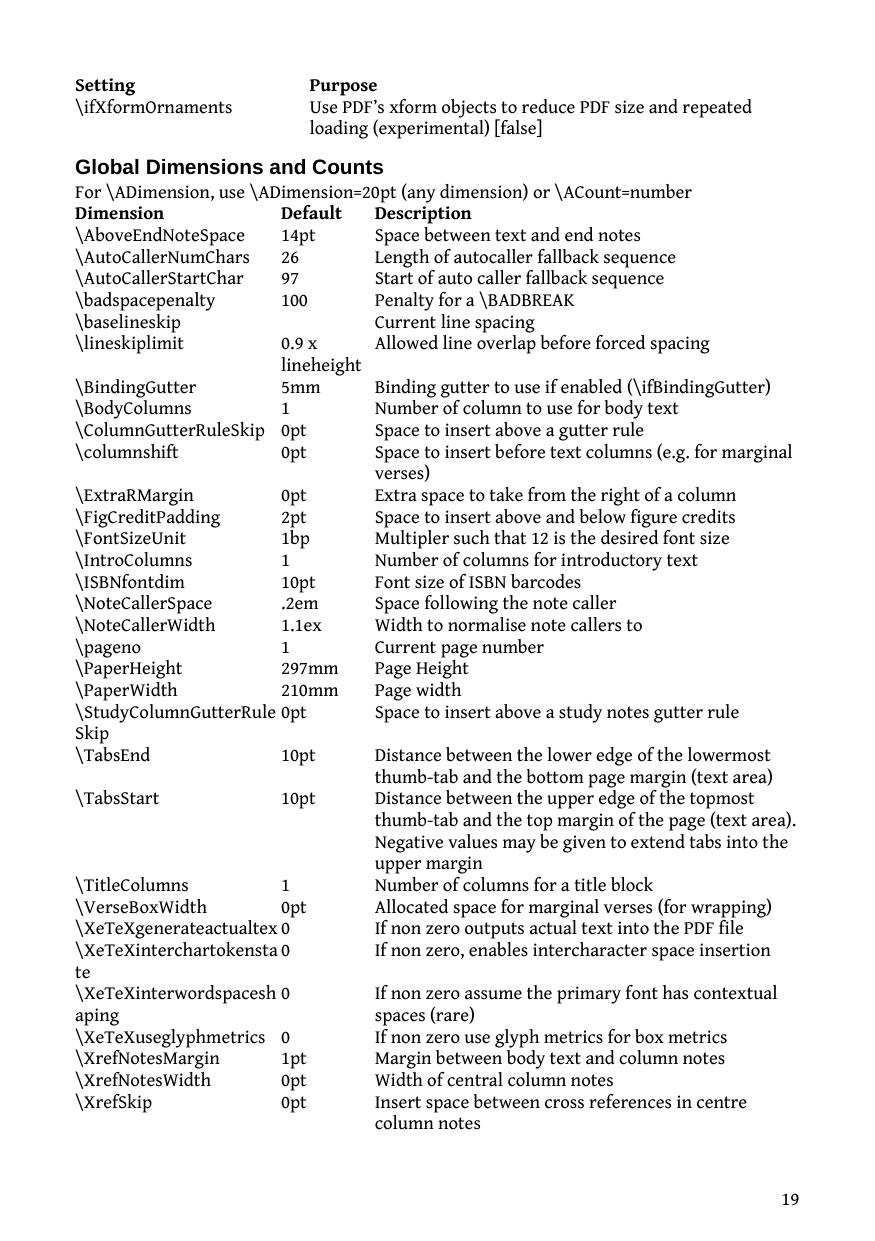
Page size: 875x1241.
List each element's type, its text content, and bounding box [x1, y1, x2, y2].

table_header Purpose [309, 75, 796, 97]
table_cell \FigCreditPadding [75, 507, 281, 528]
table_cell Space to insert above and below figure credits [375, 507, 798, 528]
table_cell 1 [281, 637, 374, 658]
table_cell 26 [281, 247, 374, 268]
table_cell \XrefNotesWidth [75, 1070, 281, 1092]
table_cell Distance between the upper edge of the topmost thumb-tab and the top margin of the page (text area). Negative values may be given to extend tabs into the upper margin [375, 789, 798, 875]
table_cell Font size of ISBN barcodes [375, 572, 798, 593]
table_cell 210mm [281, 680, 374, 702]
table_cell If non zero outputs actual text into the PDF file [375, 919, 798, 940]
table_cell \FontSizeUnit [75, 529, 281, 550]
table_cell Insert space between cross references in centre column notes [375, 1092, 798, 1135]
table_cell 0pt [281, 1092, 374, 1135]
table_cell 10pt [281, 789, 374, 875]
table_cell If non zero assume the primary font has contextual spaces (rare) [375, 984, 798, 1027]
table_cell Penalty for a \BADBREAK [375, 290, 798, 312]
table_cell \ISBNfontdim [75, 572, 281, 593]
table_cell 14pt [281, 225, 374, 247]
list For \ADimension, use \ADimension=20pt (any dimension) or \ACount=number [75, 182, 799, 203]
table_cell \⁠XeTeXgenerateactualtex [75, 919, 281, 940]
table_cell .2em [281, 594, 374, 615]
table_cell \AutoCallerStartChar [75, 269, 281, 290]
table_cell 0pt [281, 897, 374, 918]
table_cell \TitleColumns [75, 875, 281, 897]
table_header Description [375, 204, 798, 225]
table_cell 297mm [281, 659, 374, 680]
table_cell Space to insert above a study notes gutter rule [375, 702, 798, 745]
table_cell \NoteCallerSpace [75, 594, 281, 615]
table_cell 0pt [281, 442, 374, 485]
table_cell Start of auto caller fallback sequence [375, 269, 798, 290]
table_header Setting [75, 75, 309, 97]
table_cell 97 [281, 269, 374, 290]
table_cell 5mm [281, 377, 374, 398]
table_cell \baselineskip [75, 312, 281, 333]
table_cell \columnshift [75, 442, 281, 485]
table_cell 100 [281, 290, 374, 312]
table_cell Allocated space for marginal verses (for wrapping) [375, 897, 798, 918]
table_cell \XeTeXuseglyphmetrics [75, 1027, 281, 1048]
table_cell 1bp [281, 529, 374, 550]
table_cell 1 [281, 399, 374, 420]
table_header Default [281, 204, 374, 225]
table_cell \NoteCallerWidth [75, 615, 281, 637]
table_cell If non zero use glyph metrics for box metrics [375, 1027, 798, 1048]
table_cell Current line spacing [375, 312, 798, 333]
table_cell Margin between body text and column notes [375, 1049, 798, 1070]
table_cell 0 [281, 919, 374, 940]
table_cell 0pt [281, 702, 374, 745]
table_cell \IntroColumns [75, 550, 281, 572]
table_cell 0.9 x lineheight [281, 334, 374, 377]
table_cell Space following the note caller [375, 594, 798, 615]
table_cell Allowed line overlap before forced spacing [375, 334, 798, 377]
table_cell \badspacepenalty [75, 290, 281, 312]
table_cell [281, 312, 374, 333]
table_cell If non zero, enables intercharacter space insertion [375, 940, 798, 983]
table_cell 10pt [281, 572, 374, 593]
table_cell \VerseBoxWidth [75, 897, 281, 918]
table_cell Width to normalise note callers to [375, 615, 798, 637]
table_cell Distance between the lower edge of the lowermost thumb-tab and the bottom page margin (text area) [375, 745, 798, 788]
table_cell \ExtraRMargin [75, 485, 281, 507]
table_cell \pageno [75, 637, 281, 658]
table_cell 1pt [281, 1049, 374, 1070]
table_cell Use PDF’s xform objects to reduce PDF size and repeated loading (experimental) [false] [309, 97, 796, 140]
table_cell \XrefNotesMargin [75, 1049, 281, 1070]
table_cell 1 [281, 550, 374, 572]
table_cell \⁠XeTeXinterchartokenstate [75, 940, 281, 983]
table_cell 0 [281, 984, 374, 1027]
table_cell 0 [281, 1027, 374, 1048]
table_cell \ifXformOrnaments [75, 97, 309, 140]
table_cell \ColumnGutterRuleSkip [75, 420, 281, 442]
table_cell 0pt [281, 420, 374, 442]
table_cell Page Height [375, 659, 798, 680]
table_cell \XrefSkip [75, 1092, 281, 1135]
table_cell Number of columns for a title block [375, 875, 798, 897]
table_cell Binding gutter to use if enabled (\ifBindingGutter) [375, 377, 798, 398]
table_cell 0pt [281, 485, 374, 507]
table_cell \PaperWidth [75, 680, 281, 702]
table_cell Space to insert above a gutter rule [375, 420, 798, 442]
table_cell \BodyColumns [75, 399, 281, 420]
table_cell Number of columns for introductory text [375, 550, 798, 572]
table_cell \TabsStart [75, 789, 281, 875]
table_cell 2pt [281, 507, 374, 528]
table_cell Multipler such that 12 is the desired font size [375, 529, 798, 550]
table_cell 10pt [281, 745, 374, 788]
table_cell \BindingGutter [75, 377, 281, 398]
table_cell Page width [375, 680, 798, 702]
table_cell \⁠StudyColumnGutterRuleSkip [75, 702, 281, 745]
table_cell 0pt [281, 1070, 374, 1092]
table_cell Current page number [375, 637, 798, 658]
table_cell 0 [281, 940, 374, 983]
table_cell Extra space to take from the right of a column [375, 485, 798, 507]
subtitle Global Dimensions and Counts [75, 154, 799, 178]
table_cell 1 [281, 875, 374, 897]
table_cell Width of central column notes [375, 1070, 798, 1092]
table_cell Space to insert before text columns (e.g. for marginal verses) [375, 442, 798, 485]
table_cell \PaperHeight [75, 659, 281, 680]
table_cell Length of autocaller fallback sequence [375, 247, 798, 268]
table_cell Space between text and end notes [375, 225, 798, 247]
table_cell \lineskiplimit [75, 334, 281, 377]
table_cell 1.1ex [281, 615, 374, 637]
table_cell Number of column to use for body text [375, 399, 798, 420]
table_header Dimension [75, 204, 281, 225]
table_cell \TabsEnd [75, 745, 281, 788]
table_cell \AutoCallerNumChars [75, 247, 281, 268]
table_cell \AboveEndNoteSpace [75, 225, 281, 247]
table_cell \⁠XeTeXinterwordspaceshaping [75, 984, 281, 1027]
